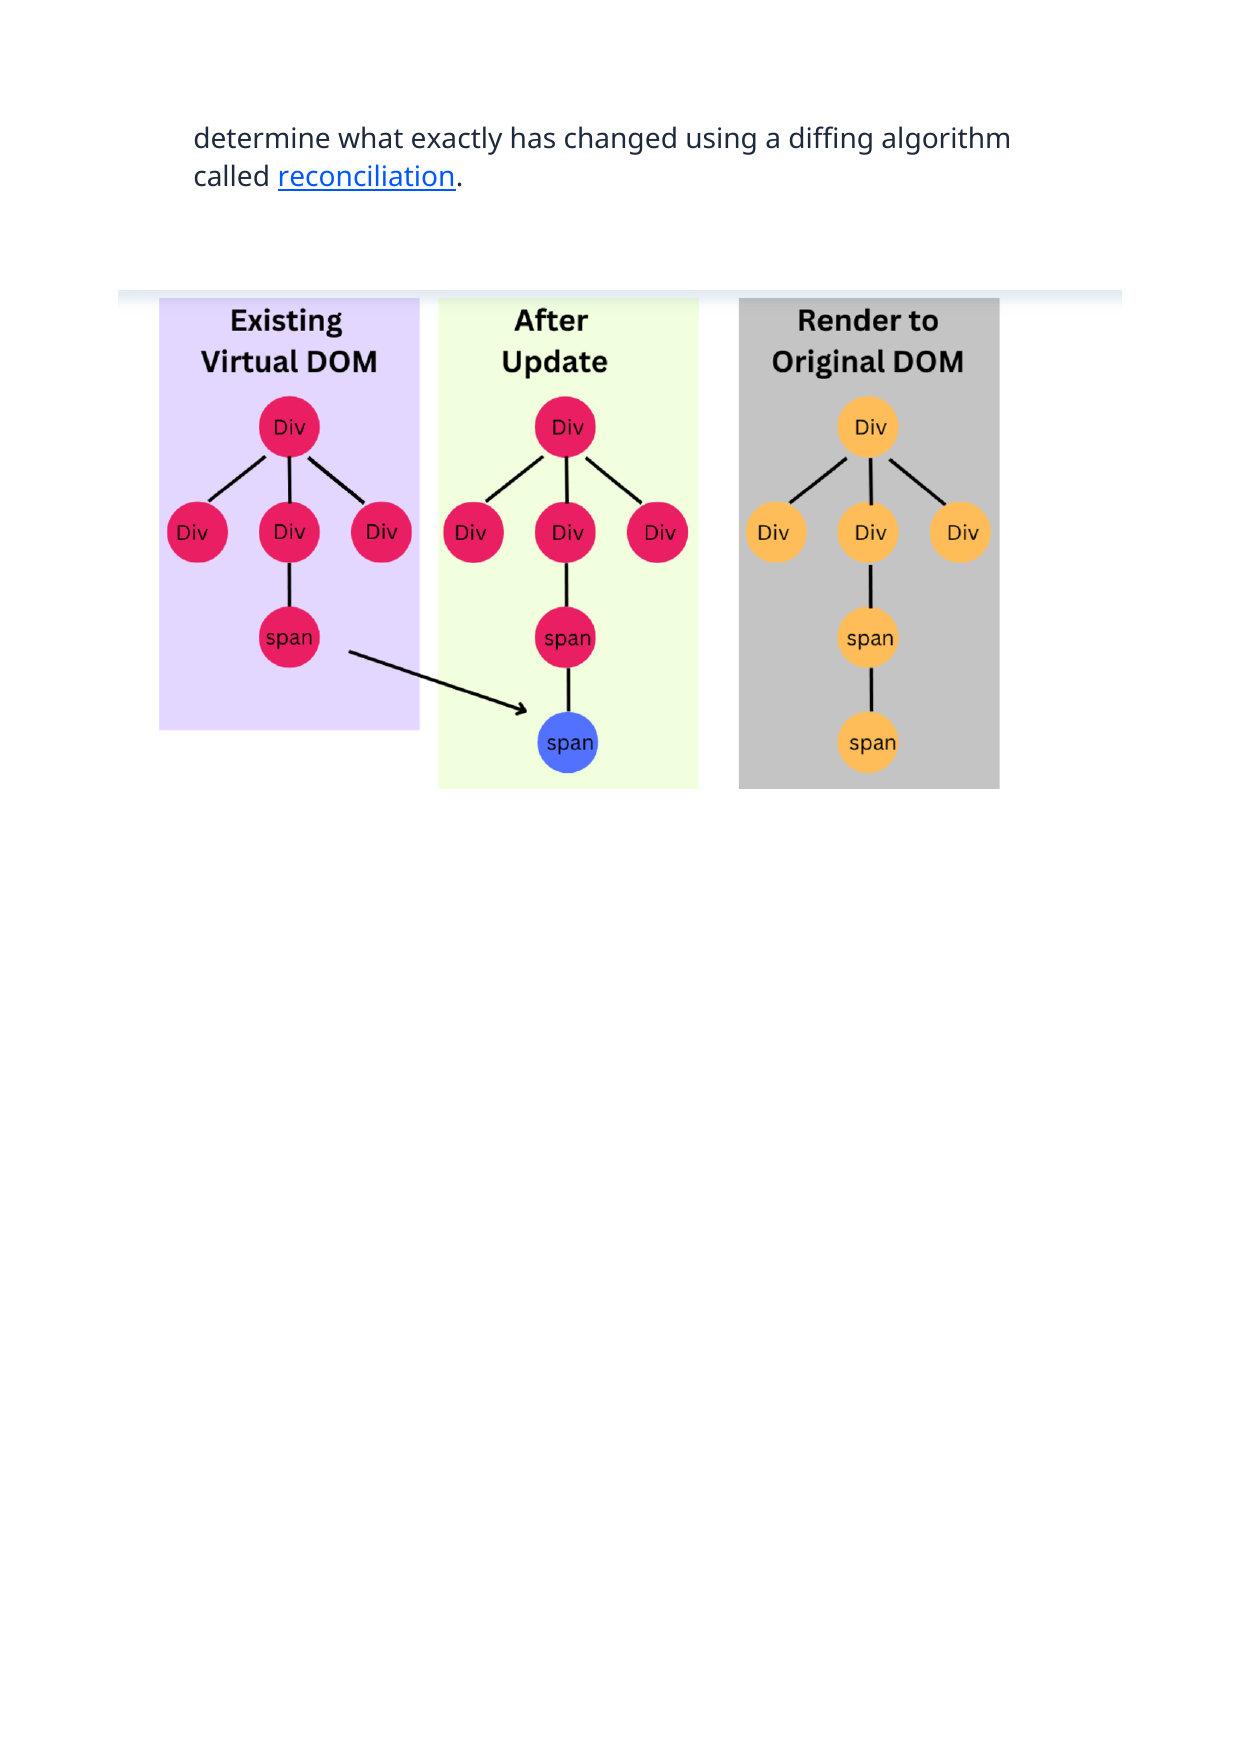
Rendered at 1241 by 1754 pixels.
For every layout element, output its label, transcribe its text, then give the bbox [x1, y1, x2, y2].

list determine what exactly has changed using a diffing algorithm called reconciliation. [156, 118, 1122, 195]
